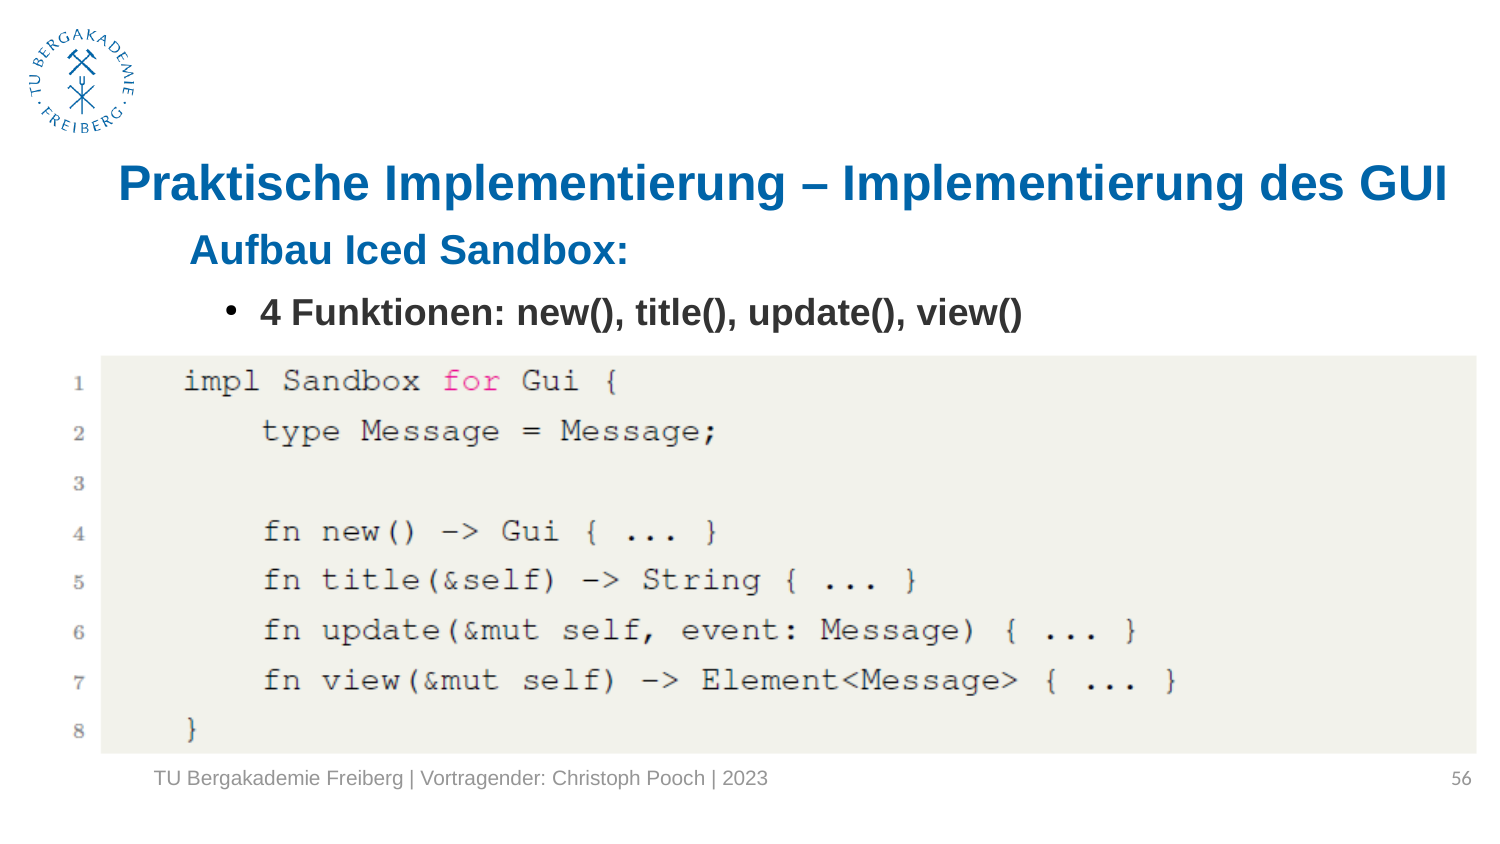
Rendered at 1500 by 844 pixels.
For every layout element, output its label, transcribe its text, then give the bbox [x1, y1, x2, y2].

slide_number [1352, 768, 1473, 825]
picture [59, 345, 1494, 768]
picture [29, 29, 134, 133]
list Aufbau Iced Sandbox: 4 Funktionen: new(), title(), update(), view() [153, 226, 1182, 345]
footer TU Bergakademie Freiberg | Vortragender: Christoph Pooch | 2023 [153, 768, 1353, 824]
list Praktische Implementierung – Implementierung des GUI [118, 150, 1477, 221]
